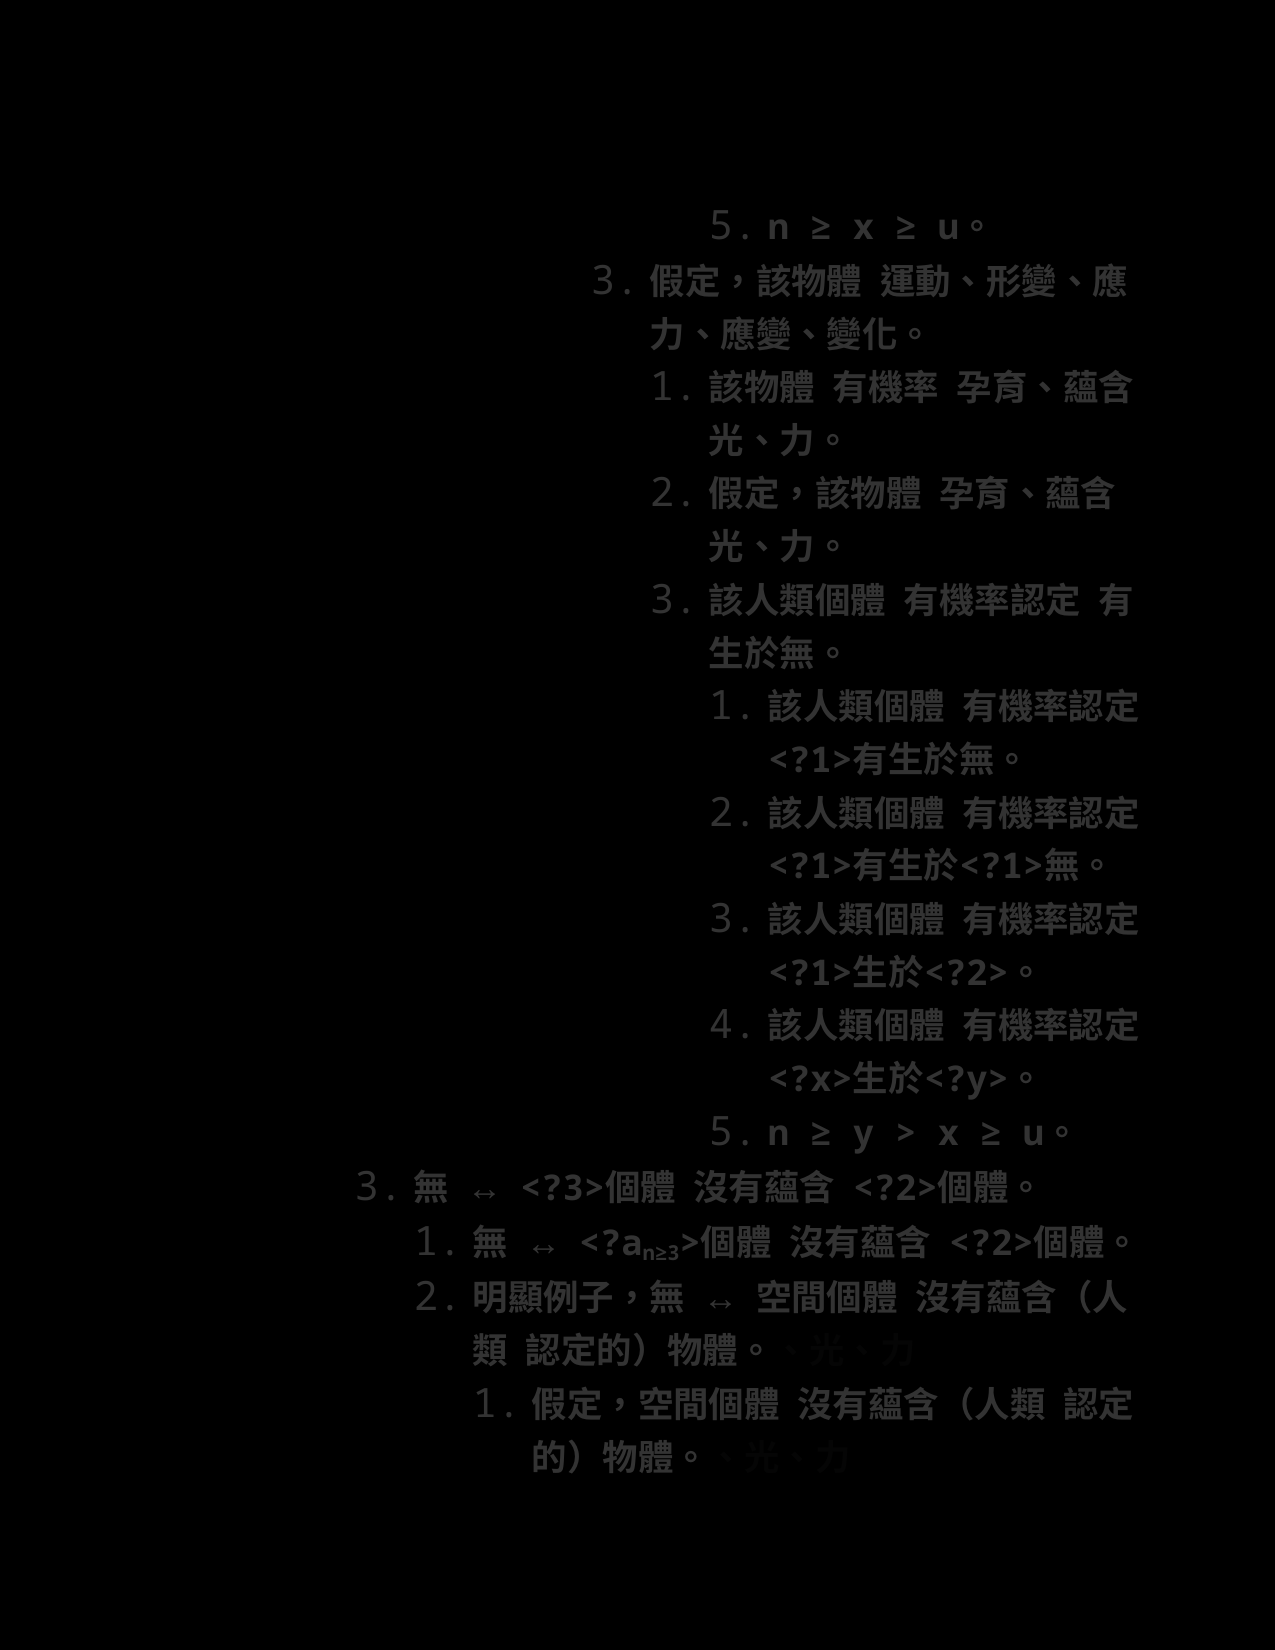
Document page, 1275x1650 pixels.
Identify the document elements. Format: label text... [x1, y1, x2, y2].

list 假定，該物體 運動、形變、應力、應變、變化。 [591, 251, 1157, 357]
list 無 ↔ <?an≥3>個體 沒有蘊含 <?2>個體。 [413, 1212, 1157, 1267]
list 該人類個體 有機率認定 有生於無。 [649, 570, 1157, 676]
list n ≥ x ≥ u。 [709, 196, 1157, 251]
list 明顯例子，無 ↔ 空間個體 沒有蘊含（人類 認定的）物體。、光、力 [413, 1267, 1157, 1374]
list n ≥ y > x ≥ u。 [709, 1102, 1157, 1157]
list 該物體 有機率 孕育、蘊含 光、力。 [649, 357, 1157, 464]
list 假定，該物體 孕育、蘊含 光、力。 [649, 464, 1157, 570]
list 該人類個體 有機率認定 <?x>生於<?y>。 [709, 996, 1157, 1102]
list 該人類個體 有機率認定 <?1>有生於<?1>無。 [709, 783, 1157, 889]
list 該人類個體 有機率認定 <?1>生於<?2>。 [709, 889, 1157, 996]
list 無 ↔ <?3>個體 沒有蘊含 <?2>個體。 [354, 1157, 1157, 1212]
list 假定，空間個體 沒有蘊含（人類 認定的）物體。、光、力 [472, 1374, 1157, 1480]
list 該人類個體 有機率認定 <?1>有生於無。 [709, 676, 1157, 783]
